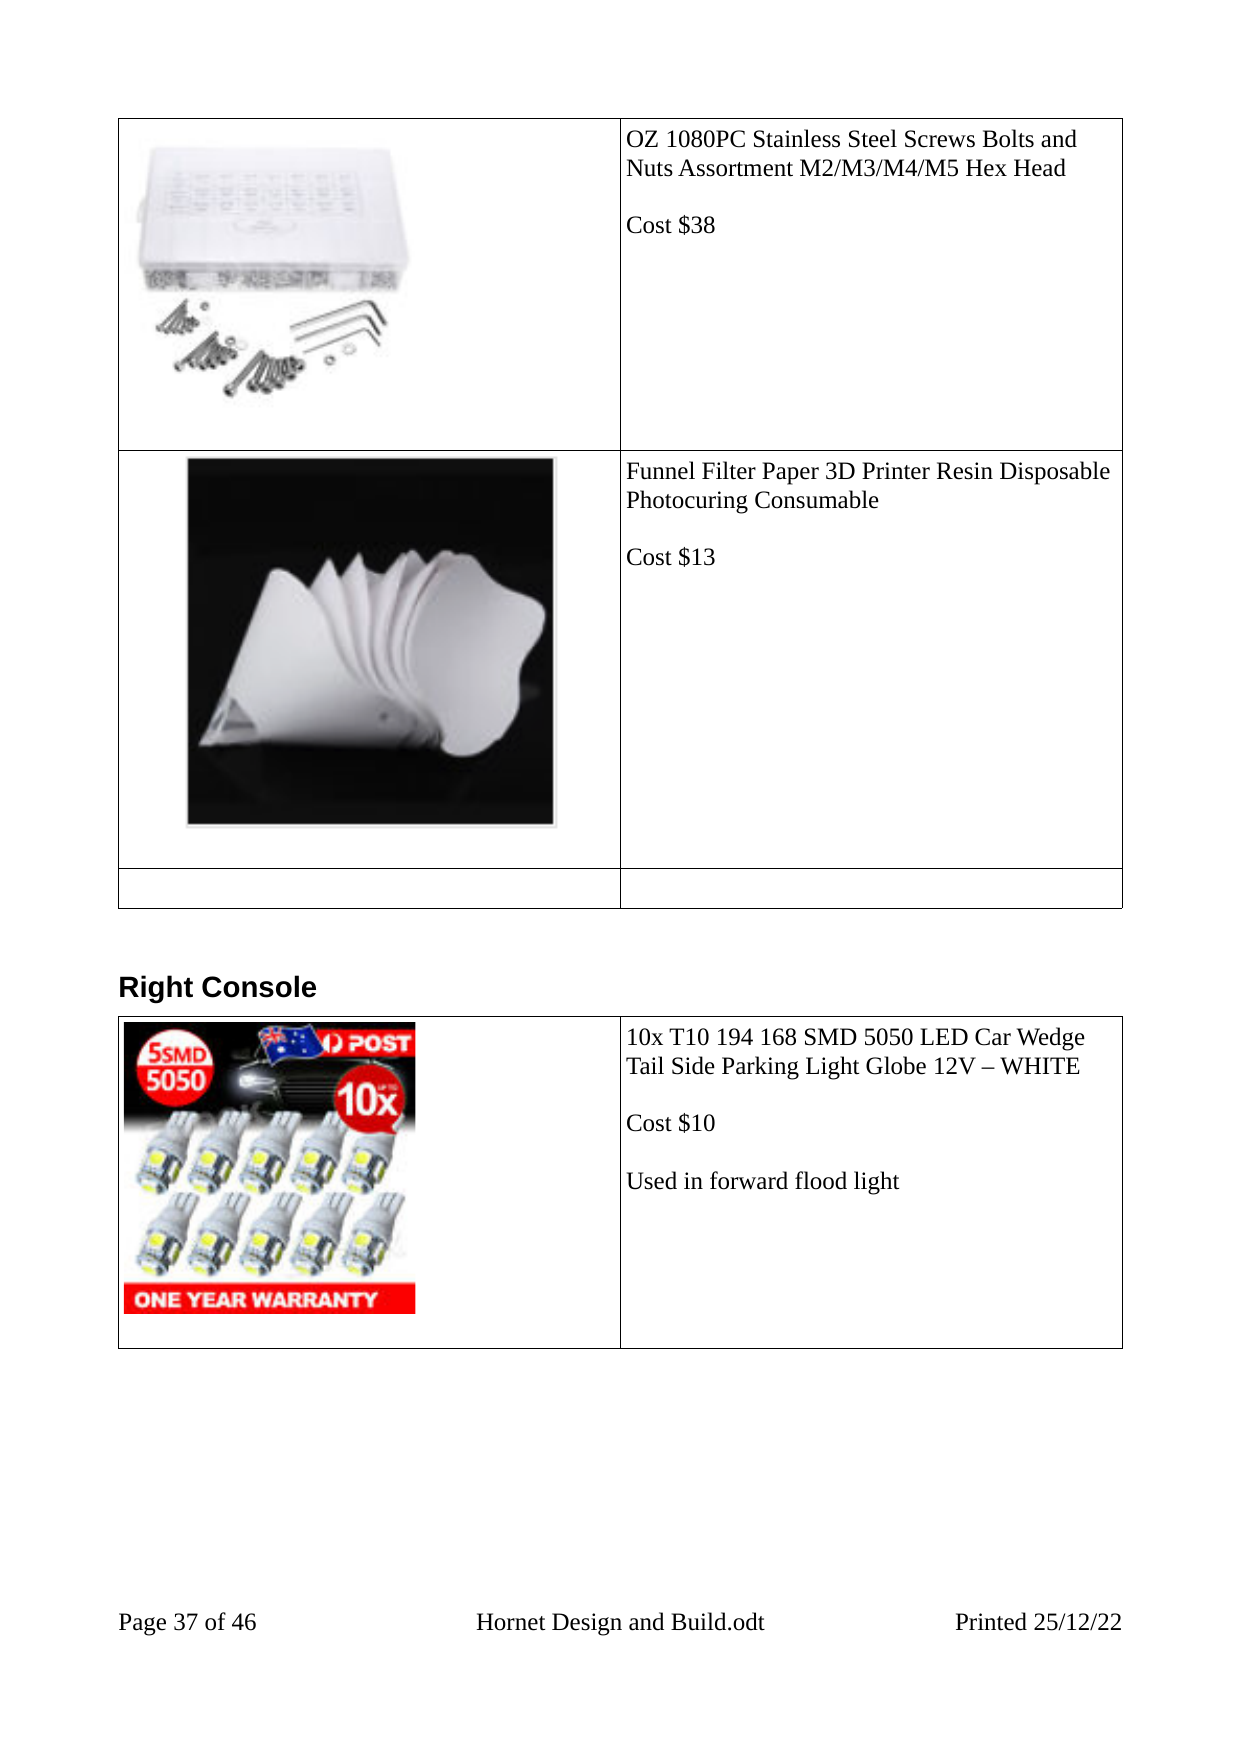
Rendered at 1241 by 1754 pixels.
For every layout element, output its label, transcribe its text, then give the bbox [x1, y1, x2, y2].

picture [123, 1022, 416, 1314]
table_header [119, 1017, 620, 1348]
picture [176, 456, 562, 833]
table_cell OZ 1080PC Stainless Steel Screws Bolts and Nuts Assortment M2/M3/M4/M5 Hex Head Cost $38 [621, 119, 1122, 450]
table_cell [621, 869, 1122, 908]
table_header 10x T10 194 168 SMD 5050 LED Car Wedge Tail Side Parking Light Globe 12V – WHITE Cost $10 Used in forward flood light [621, 1017, 1122, 1348]
picture [123, 123, 416, 416]
table_cell [119, 869, 620, 908]
table_cell [119, 451, 620, 867]
table_cell Funnel Filter Paper 3D Printer Resin Disposable Photocuring Consumable Cost $13 [621, 451, 1122, 867]
subtitle Right Console [118, 970, 1122, 1004]
table_cell [119, 119, 620, 450]
